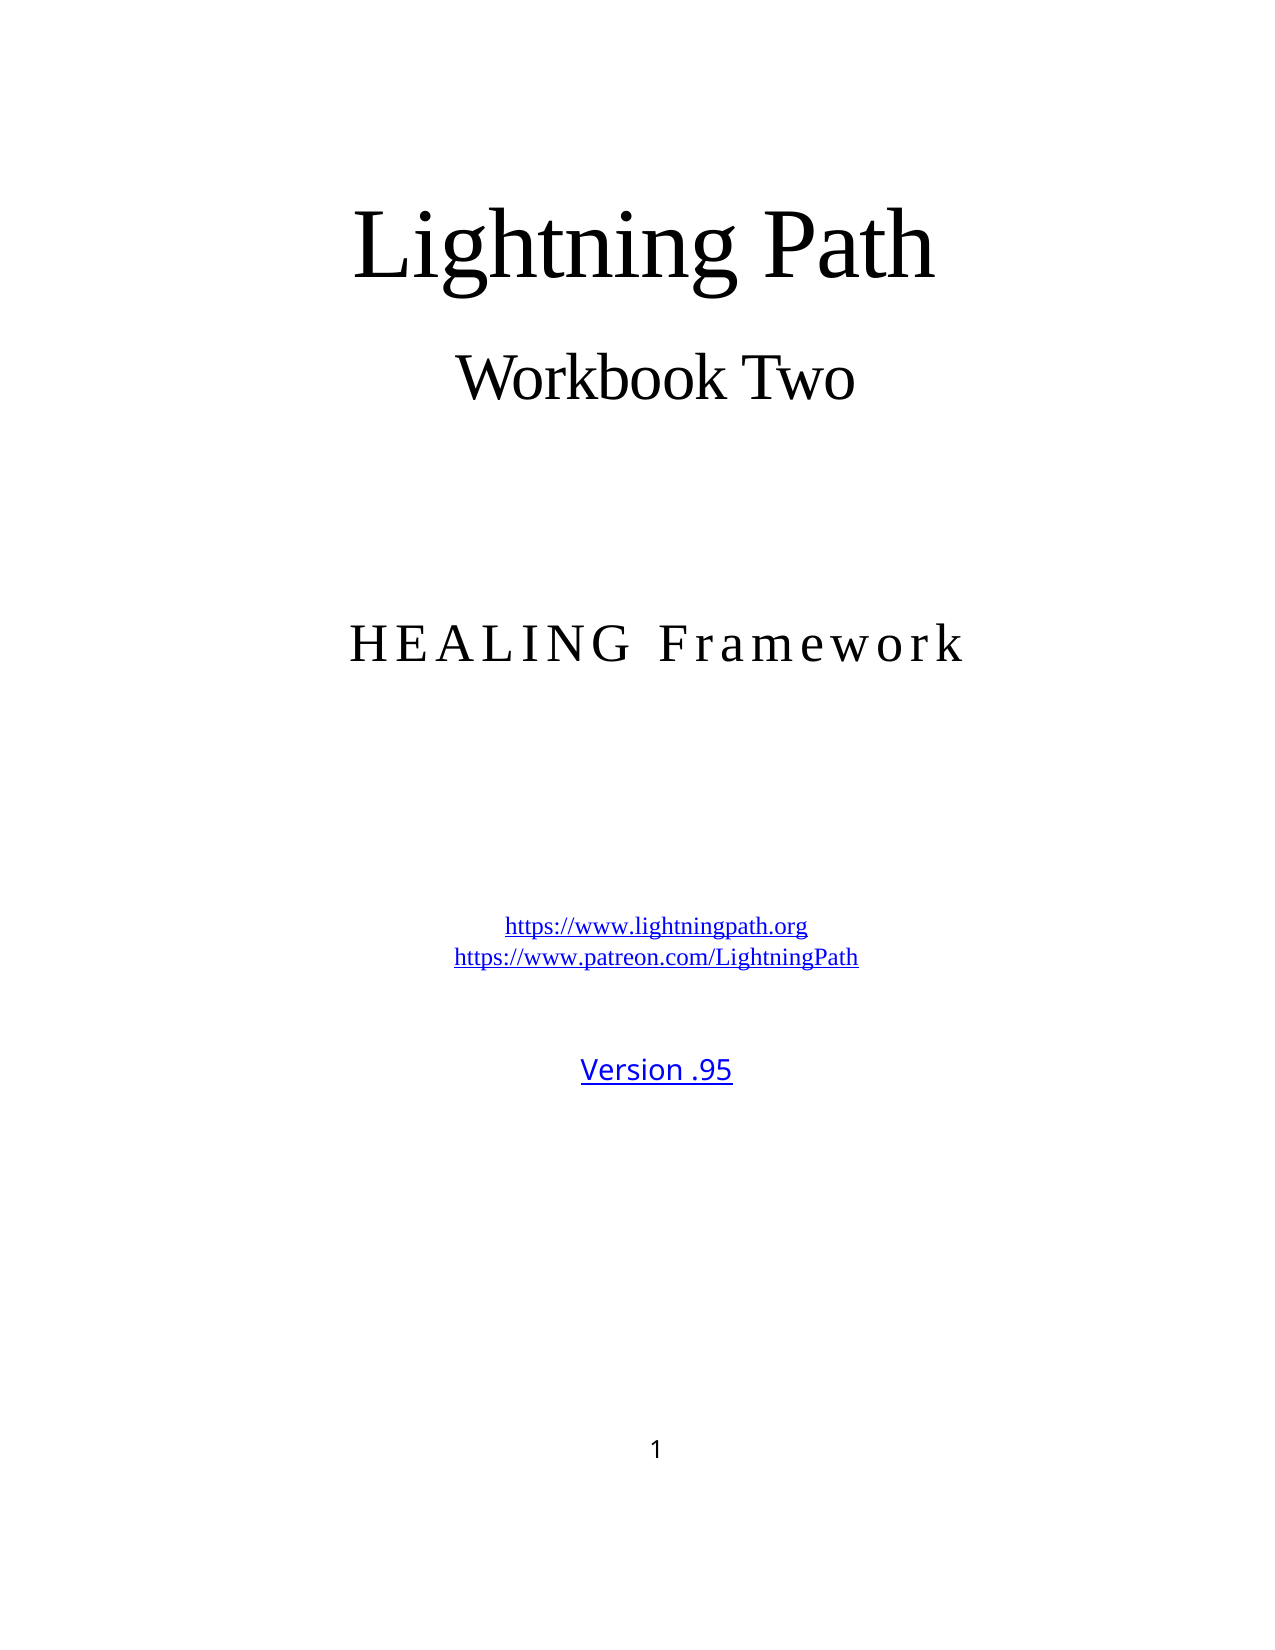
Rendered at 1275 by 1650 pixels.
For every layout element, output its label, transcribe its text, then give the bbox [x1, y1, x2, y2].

title HEALING Framework [187, 611, 1125, 673]
text Version .95 [187, 1049, 1125, 1089]
title Lightning Path Workbook Two [187, 184, 1125, 414]
text https://www.lightningpath.org https://www.patreon.com/LightningPath [187, 911, 1125, 971]
